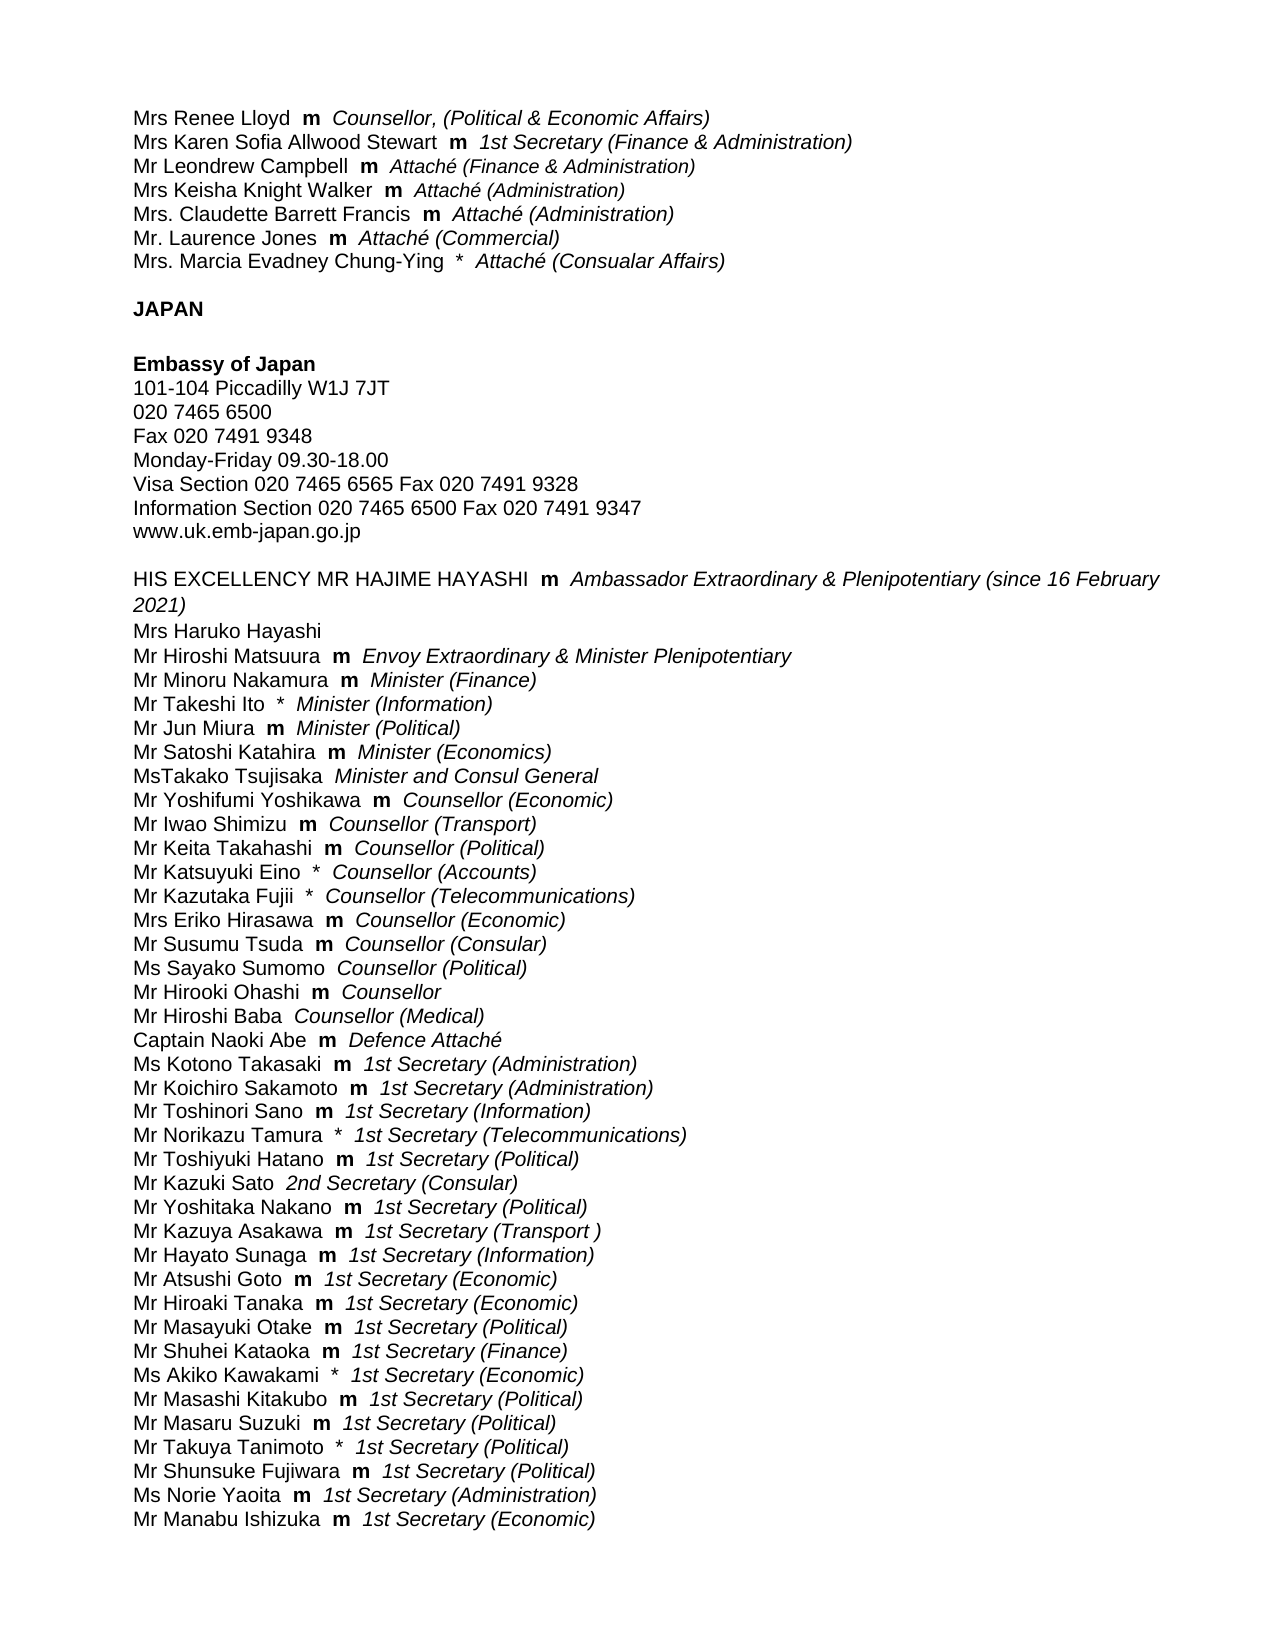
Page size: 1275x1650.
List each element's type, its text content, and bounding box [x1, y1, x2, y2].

text Mr Kazutaka Fujii * Counsellor (Telecommunications) [133, 884, 1181, 908]
text Mrs Renee Lloyd m Counsellor, (Political & Economic Affairs) [133, 106, 1181, 129]
text Mr Takuya Tanimoto * 1st Secretary (Political) [133, 1435, 1181, 1459]
text Embassy of Japan [133, 352, 1181, 376]
text Mr Norikazu Tamura * 1st Secretary (Telecommunications) [133, 1123, 1181, 1147]
text Mrs Eriko Hirasawa m Counsellor (Economic) [133, 908, 1181, 932]
text Mr Leondrew Campbell m Attaché (Finance & Administration) [133, 153, 1181, 177]
text Mr Atsushi Goto m 1st Secretary (Economic) [133, 1267, 1181, 1291]
text Mr Hiroshi Matsuura m Envoy Extraordinary & Minister Plenipotentiary [133, 644, 1181, 668]
text Mr Yoshifumi Yoshikawa m Counsellor (Economic) [133, 788, 1181, 812]
text Ms Norie Yaoita m 1st Secretary (Administration) [133, 1483, 1181, 1507]
text Information Section 020 7465 6500 Fax 020 7491 9347 [133, 495, 1181, 519]
text Mr. Laurence Jones m Attaché (Commercial) [133, 225, 1181, 249]
text Visa Section 020 7465 6565 Fax 020 7491 9328 [133, 471, 1181, 495]
text Ms Kotono Takasaki m 1st Secretary (Administration) [133, 1051, 1181, 1075]
text Mr Masayuki Otake m 1st Secretary (Political) [133, 1315, 1181, 1339]
text HIS EXCELLENCY MR HAJIME HAYASHI m Ambassador Extraordinary & Plenipotentiary (since 16 February 2021) [133, 567, 1181, 617]
text Mr Hiroshi Baba Counsellor (Medical) [133, 1003, 1181, 1027]
text Mr Kazuki Sato 2nd Secretary (Consular) [133, 1171, 1181, 1195]
text MsTakako Tsujisaka Minister and Consul General [133, 764, 1181, 788]
text Mr Toshinori Sano m 1st Secretary (Information) [133, 1099, 1181, 1123]
text Mr Hiroaki Tanaka m 1st Secretary (Economic) [133, 1291, 1181, 1315]
text 020 7465 6500 [133, 399, 1181, 423]
text Fax 020 7491 9348 [133, 423, 1181, 447]
text Mr Toshiyuki Hatano m 1st Secretary (Political) [133, 1147, 1181, 1171]
text Ms Sayako Sumomo Counsellor (Political) [133, 956, 1181, 979]
text 101-104 Piccadilly W1J 7JT [133, 376, 1181, 399]
text Mr Hayato Sunaga m 1st Secretary (Information) [133, 1243, 1181, 1267]
text Mr Minoru Nakamura m Minister (Finance) [133, 668, 1181, 692]
text Mr Masashi Kitakubo m 1st Secretary (Political) [133, 1387, 1181, 1411]
text Mrs Haruko Hayashi [133, 618, 1181, 642]
text Mrs Karen Sofia Allwood Stewart m 1st Secretary (Finance & Administration) [133, 129, 1181, 153]
text Mr Susumu Tsuda m Counsellor (Consular) [133, 932, 1181, 956]
text Mr Koichiro Sakamoto m 1st Secretary (Administration) [133, 1075, 1181, 1099]
text www.uk.emb-japan.go.jp [133, 519, 1181, 543]
text Mr Masaru Suzuki m 1st Secretary (Political) [133, 1411, 1181, 1435]
text Mr Satoshi Katahira m Minister (Economics) [133, 740, 1181, 764]
text Mrs. Marcia Evadney Chung-Ying * Attaché (Consualar Affairs) [133, 249, 1181, 273]
text Mr Katsuyuki Eino * Counsellor (Accounts) [133, 860, 1181, 884]
text Mr Shuhei Kataoka m 1st Secretary (Finance) [133, 1339, 1181, 1363]
text Mr Takeshi Ito * Minister (Information) [133, 692, 1181, 716]
text JAPAN [133, 297, 1181, 321]
text Mr Keita Takahashi m Counsellor (Political) [133, 836, 1181, 860]
text Mr Yoshitaka Nakano m 1st Secretary (Political) [133, 1195, 1181, 1219]
text Ms Akiko Kawakami * 1st Secretary (Economic) [133, 1363, 1181, 1387]
text Mrs. Claudette Barrett Francis m Attaché (Administration) [133, 201, 1181, 225]
text Mr Iwao Shimizu m Counsellor (Transport) [133, 812, 1181, 836]
text Captain Naoki Abe m Defence Attaché [133, 1027, 1181, 1051]
text Mr Shunsuke Fujiwara m 1st Secretary (Political) [133, 1459, 1181, 1483]
text Mr Kazuya Asakawa m 1st Secretary (Transport ) [133, 1219, 1181, 1243]
text Monday-Friday 09.30-18.00 [133, 447, 1181, 471]
text Mr Manabu Ishizuka m 1st Secretary (Economic) [133, 1507, 1181, 1531]
text Mrs Keisha Knight Walker m Attaché (Administration) [133, 177, 1181, 201]
text Mr Jun Miura m Minister (Political) [133, 716, 1181, 740]
text Mr Hirooki Ohashi m Counsellor [133, 979, 1181, 1003]
